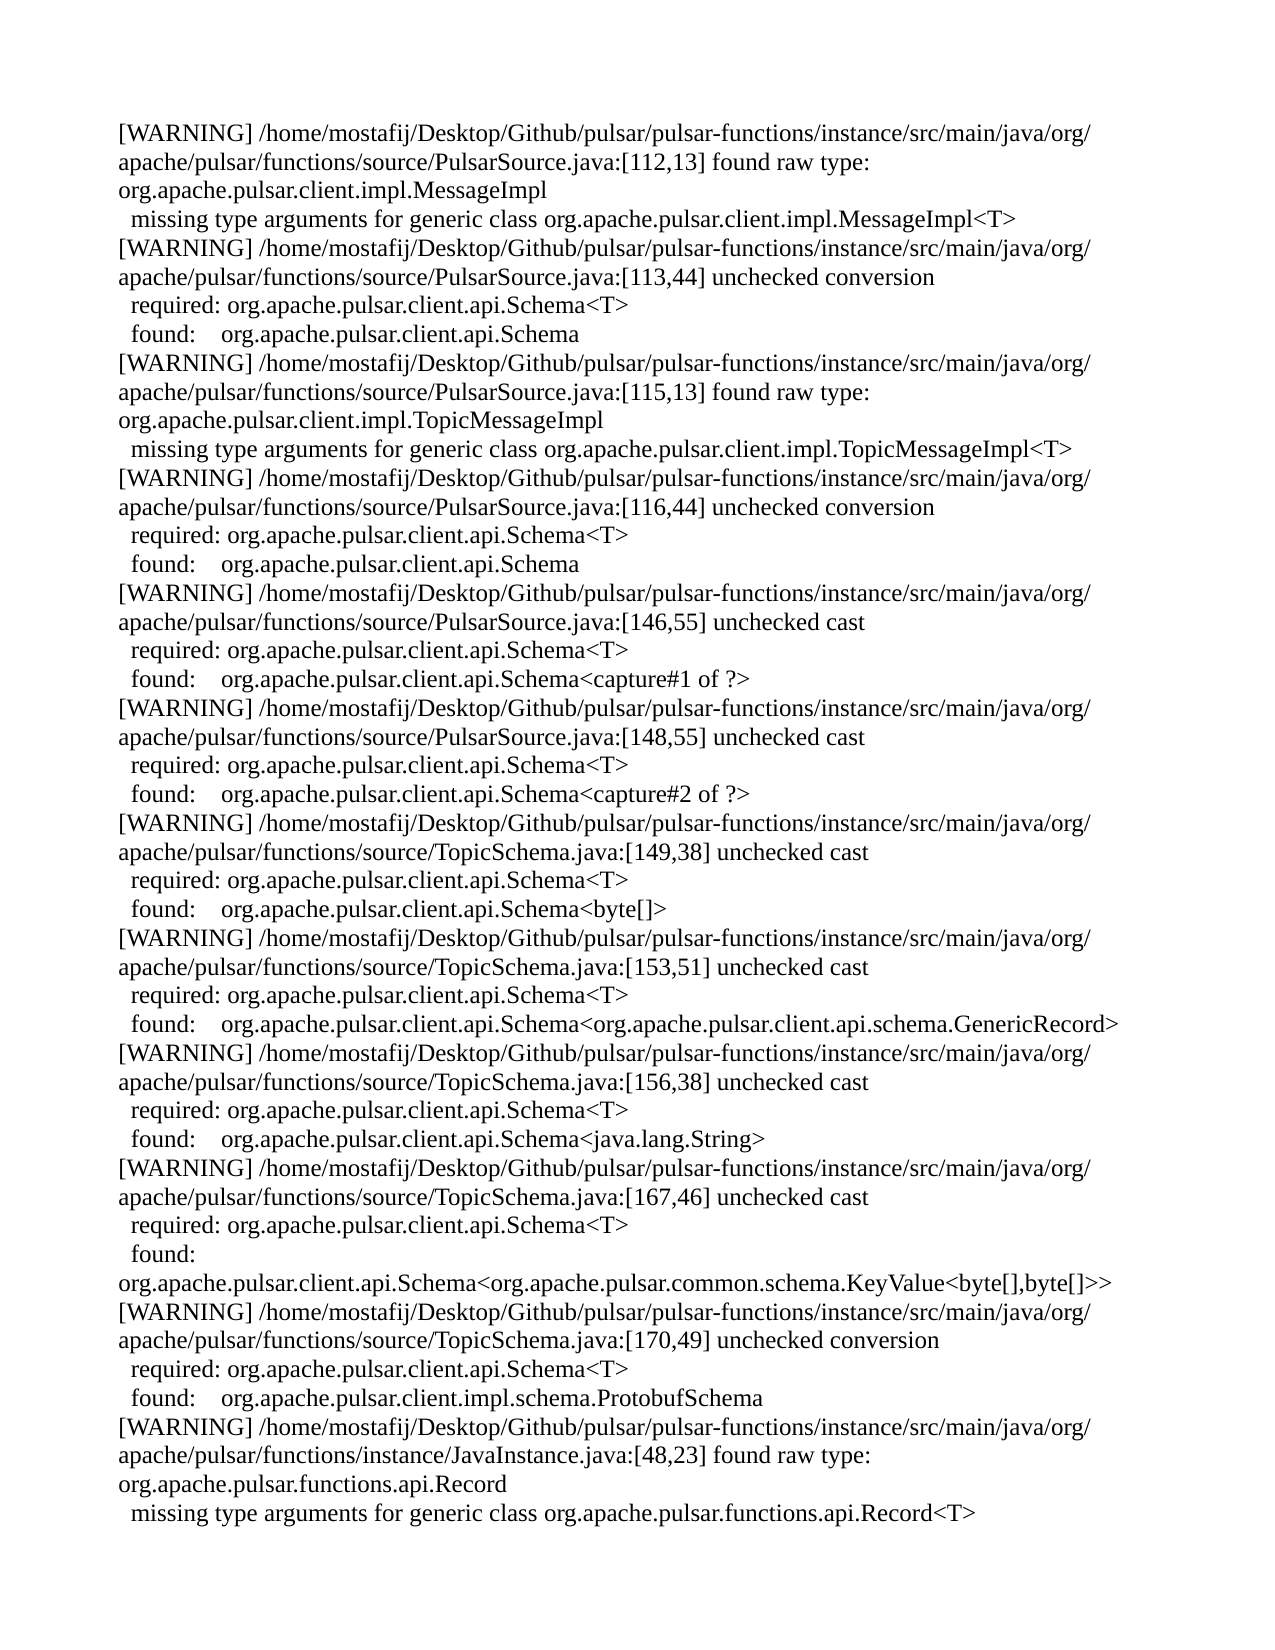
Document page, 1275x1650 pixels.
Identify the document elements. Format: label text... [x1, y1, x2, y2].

text required: org.apache.pulsar.client.api.Schema<T> [118, 1211, 1157, 1239]
text found: org.apache.pulsar.client.api.Schema<capture#2 of ?> [118, 779, 1157, 808]
text found: org.apache.pulsar.client.api.Schema<byte[]> [118, 894, 1157, 923]
text required: org.apache.pulsar.client.api.Schema<T> [118, 521, 1157, 549]
text [WARNING] /home/mostafij/Desktop/Github/pulsar/pulsar-functions/instance/src/main/java/org/apache/pulsar/functions/source/PulsarSource.java:[148,55] unchecked cast [118, 693, 1157, 751]
text required: org.apache.pulsar.client.api.Schema<T> [118, 1096, 1157, 1124]
text [WARNING] /home/mostafij/Desktop/Github/pulsar/pulsar-functions/instance/src/main/java/org/apache/pulsar/functions/source/TopicSchema.java:[153,51] unchecked cast [118, 923, 1157, 981]
text required: org.apache.pulsar.client.api.Schema<T> [118, 636, 1157, 664]
text required: org.apache.pulsar.client.api.Schema<T> [118, 1354, 1157, 1383]
text found: org.apache.pulsar.client.api.Schema [118, 549, 1157, 578]
text required: org.apache.pulsar.client.api.Schema<T> [118, 866, 1157, 894]
text found: org.apache.pulsar.client.api.Schema [118, 319, 1157, 348]
text [WARNING] /home/mostafij/Desktop/Github/pulsar/pulsar-functions/instance/src/main/java/org/apache/pulsar/functions/source/PulsarSource.java:[146,55] unchecked cast [118, 578, 1157, 636]
text [WARNING] /home/mostafij/Desktop/Github/pulsar/pulsar-functions/instance/src/main/java/org/apache/pulsar/functions/source/PulsarSource.java:[115,13] found raw type: org.apache.pulsar.client.impl.TopicMessageImpl [118, 348, 1157, 434]
text [WARNING] /home/mostafij/Desktop/Github/pulsar/pulsar-functions/instance/src/main/java/org/apache/pulsar/functions/source/TopicSchema.java:[149,38] unchecked cast [118, 808, 1157, 866]
text missing type arguments for generic class org.apache.pulsar.client.impl.TopicMessageImpl<T> [118, 434, 1157, 463]
text missing type arguments for generic class org.apache.pulsar.functions.api.Record<T> [118, 1498, 1157, 1527]
text required: org.apache.pulsar.client.api.Schema<T> [118, 751, 1157, 779]
text found: org.apache.pulsar.client.api.Schema<capture#1 of ?> [118, 664, 1157, 693]
text [WARNING] /home/mostafij/Desktop/Github/pulsar/pulsar-functions/instance/src/main/java/org/apache/pulsar/functions/source/TopicSchema.java:[167,46] unchecked cast [118, 1153, 1157, 1211]
text found: org.apache.pulsar.client.api.Schema<java.lang.String> [118, 1124, 1157, 1153]
text [WARNING] /home/mostafij/Desktop/Github/pulsar/pulsar-functions/instance/src/main/java/org/apache/pulsar/functions/source/PulsarSource.java:[113,44] unchecked conversion [118, 233, 1157, 291]
text [WARNING] /home/mostafij/Desktop/Github/pulsar/pulsar-functions/instance/src/main/java/org/apache/pulsar/functions/source/PulsarSource.java:[112,13] found raw type: org.apache.pulsar.client.impl.MessageImpl [118, 118, 1157, 204]
text found: org.apache.pulsar.client.impl.schema.ProtobufSchema [118, 1383, 1157, 1412]
text [WARNING] /home/mostafij/Desktop/Github/pulsar/pulsar-functions/instance/src/main/java/org/apache/pulsar/functions/source/TopicSchema.java:[170,49] unchecked conversion [118, 1297, 1157, 1354]
text required: org.apache.pulsar.client.api.Schema<T> [118, 291, 1157, 319]
text [WARNING] /home/mostafij/Desktop/Github/pulsar/pulsar-functions/instance/src/main/java/org/apache/pulsar/functions/instance/JavaInstance.java:[48,23] found raw type: org.apache.pulsar.functions.api.Record [118, 1412, 1157, 1498]
text [WARNING] /home/mostafij/Desktop/Github/pulsar/pulsar-functions/instance/src/main/java/org/apache/pulsar/functions/source/TopicSchema.java:[156,38] unchecked cast [118, 1038, 1157, 1096]
text found: org.apache.pulsar.client.api.Schema<org.apache.pulsar.common.schema.KeyValue<byte[],byte[]>> [118, 1239, 1157, 1297]
text required: org.apache.pulsar.client.api.Schema<T> [118, 981, 1157, 1009]
text found: org.apache.pulsar.client.api.Schema<org.apache.pulsar.client.api.schema.GenericRecord> [118, 1009, 1157, 1038]
text [WARNING] /home/mostafij/Desktop/Github/pulsar/pulsar-functions/instance/src/main/java/org/apache/pulsar/functions/source/PulsarSource.java:[116,44] unchecked conversion [118, 463, 1157, 521]
text missing type arguments for generic class org.apache.pulsar.client.impl.MessageImpl<T> [118, 204, 1157, 233]
